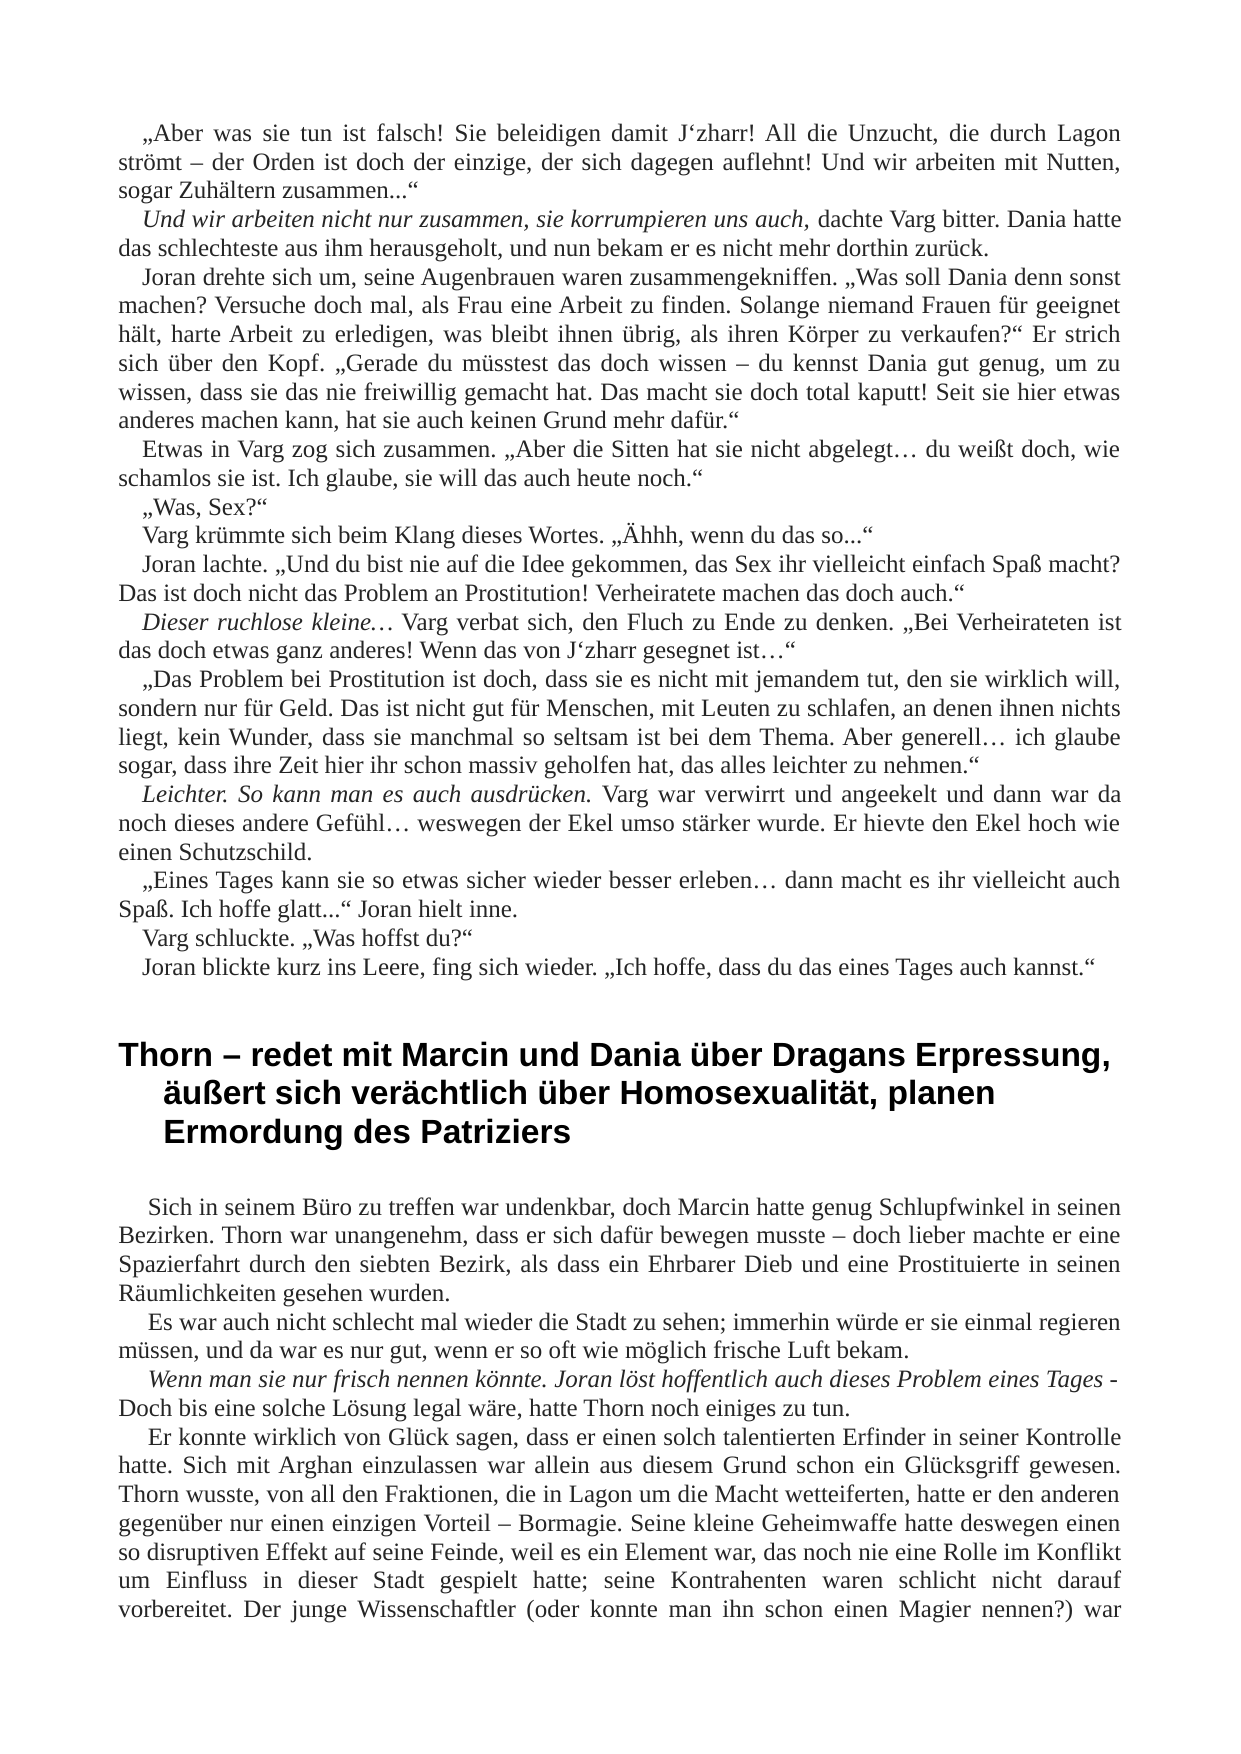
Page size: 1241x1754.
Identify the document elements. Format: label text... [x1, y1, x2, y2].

text „Eines Tages kann sie so etwas sicher wieder besser erleben… dann macht es ihr vielleicht auch Spaß. Ich hoffe glatt...“ Joran hielt inne. [118, 866, 1122, 923]
text Joran drehte sich um, seine Augenbrauen waren zusammengekniffen. „Was soll Dania denn sonst machen? Versuche doch mal, als Frau eine Arbeit zu finden. Solange niemand Frauen für geeignet hält, harte Arbeit zu erledigen, was bleibt ihnen übrig, als ihren Körper zu verkaufen?“ Er strich sich über den Kopf. „Gerade du müsstest das doch wissen – du kennst Dania gut genug, um zu wissen, dass sie das nie freiwillig gemacht hat. Das macht sie doch total kaputt! Seit sie hier etwas anderes machen kann, hat sie auch keinen Grund mehr dafür.“ [118, 262, 1122, 434]
text Sich in seinem Büro zu treffen war undenkbar, doch Marcin hatte genug Schlupfwinkel in seinen Bezirken. Thorn war unangenehm, dass er sich dafür bewegen musste – doch lieber machte er eine Spazierfahrt durch den siebten Bezirk, als dass ein Ehrbarer Dieb und eine Prostituierte in seinen Räumlichkeiten gesehen wurden. [118, 1192, 1122, 1307]
text Varg schluckte. „Was hoffst du?“ [118, 923, 1122, 952]
text Varg krümmte sich beim Klang dieses Wortes. „Ähhh, wenn du das so...“ [118, 521, 1122, 549]
subtitle Thorn – redet mit Marcin und Dania über Dragans Erpressung, äußert sich verächtlich über Homosexualität, planen Ermordung des Patriziers [118, 1034, 1122, 1150]
text Etwas in Varg zog sich zusammen. „Aber die Sitten hat sie nicht abgelegt… du weißt doch, wie schamlos sie ist. Ich glaube, sie will das auch heute noch.“ [118, 434, 1122, 492]
text Joran blickte kurz ins Leere, fing sich wieder. „Ich hoffe, dass du das eines Tages auch kannst.“ [118, 952, 1122, 981]
text „Das Problem bei Prostitution ist doch, dass sie es nicht mit jemandem tut, den sie wirklich will, sondern nur für Geld. Das ist nicht gut für Menschen, mit Leuten zu schlafen, an denen ihnen nichts liegt, kein Wunder, dass sie manchmal so seltsam ist bei dem Thema. Aber generell… ich glaube sogar, dass ihre Zeit hier ihr schon massiv geholfen hat, das alles leichter zu nehmen.“ [118, 664, 1122, 779]
text Und wir arbeiten nicht nur zusammen, sie korrumpieren uns auch, dachte Varg bitter. Dania hatte das schlechteste aus ihm herausgeholt, und nun bekam er es nicht mehr dorthin zurück. [118, 204, 1122, 262]
text Dieser ruchlose kleine… Varg verbat sich, den Fluch zu Ende zu denken. „Bei Verheirateten ist das doch etwas ganz anderes! Wenn das von J‘zharr gesegnet ist…“ [118, 607, 1122, 664]
text Es war auch nicht schlecht mal wieder die Stadt zu sehen; immerhin würde er sie einmal regieren müssen, und da war es nur gut, wenn er so oft wie möglich frische Luft bekam. [118, 1307, 1122, 1364]
text „Was, Sex?“ [118, 492, 1122, 521]
text Joran lachte. „Und du bist nie auf die Idee gekommen, das Sex ihr vielleicht einfach Spaß macht? Das ist doch nicht das Problem an Prostitution! Verheiratete machen das doch auch.“ [118, 549, 1122, 607]
text Er konnte wirklich von Glück sagen, dass er einen solch talentierten Erfinder in seiner Kontrolle hatte. Sich mit Arghan einzulassen war allein aus diesem Grund schon ein Glücksgriff gewesen. Thorn wusste, von all den Fraktionen, die in Lagon um die Macht wetteiferten, hatte er den anderen gegenüber nur einen einzigen Vorteil – Bormagie. Seine kleine Geheimwaffe hatte deswegen einen so disruptiven Effekt auf seine Feinde, weil es ein Element war, das noch nie eine Rolle im Konflikt um Einfluss in dieser Stadt gespielt hatte; seine Kontrahenten waren schlicht nicht darauf vorbereitet. Der junge Wissenschaftler (oder konnte man ihn schon einen Magier nennen?) war [118, 1422, 1122, 1623]
text Wenn man sie nur frisch nennen könnte. Joran löst hoffentlich auch dieses Problem eines Tages - Doch bis eine solche Lösung legal wäre, hatte Thorn noch einiges zu tun. [118, 1364, 1122, 1422]
text Leichter. So kann man es auch ausdrücken. Varg war verwirrt und angeekelt und dann war da noch dieses andere Gefühl… weswegen der Ekel umso stärker wurde. Er hievte den Ekel hoch wie einen Schutzschild. [118, 779, 1122, 866]
text „Aber was sie tun ist falsch! Sie beleidigen damit J‘zharr! All die Unzucht, die durch Lagon strömt – der Orden ist doch der einzige, der sich dagegen auflehnt! Und wir arbeiten mit Nutten, sogar Zuhältern zusammen...“ [118, 118, 1122, 204]
